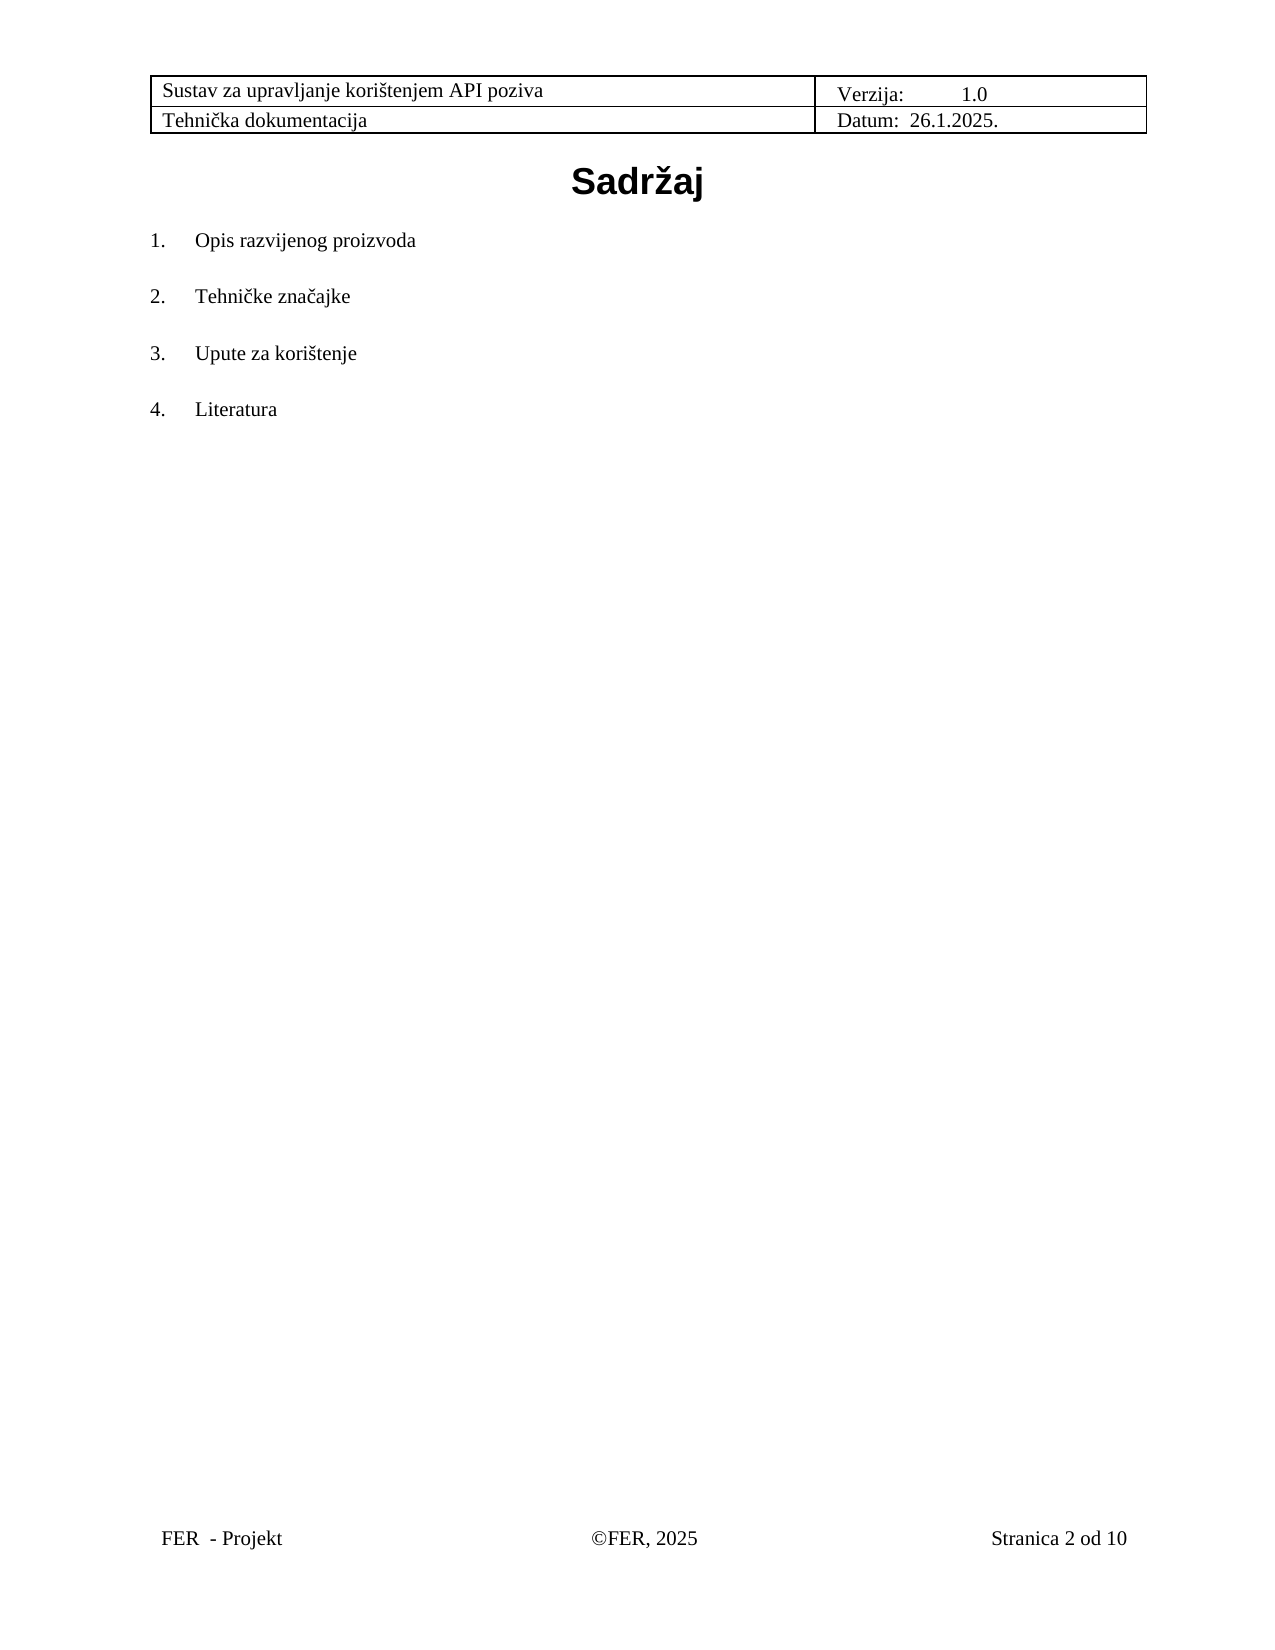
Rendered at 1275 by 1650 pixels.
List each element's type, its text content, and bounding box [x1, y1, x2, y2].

text 2. Tehničke značajke 5 [150, 283, 1050, 308]
text 4. Literatura 7 [150, 396, 1050, 421]
title Sadržaj [150, 159, 1125, 202]
text 1. Opis razvijenog proizvoda 4 [150, 227, 1050, 252]
text 3. Upute za korištenje 6 [150, 339, 1050, 364]
